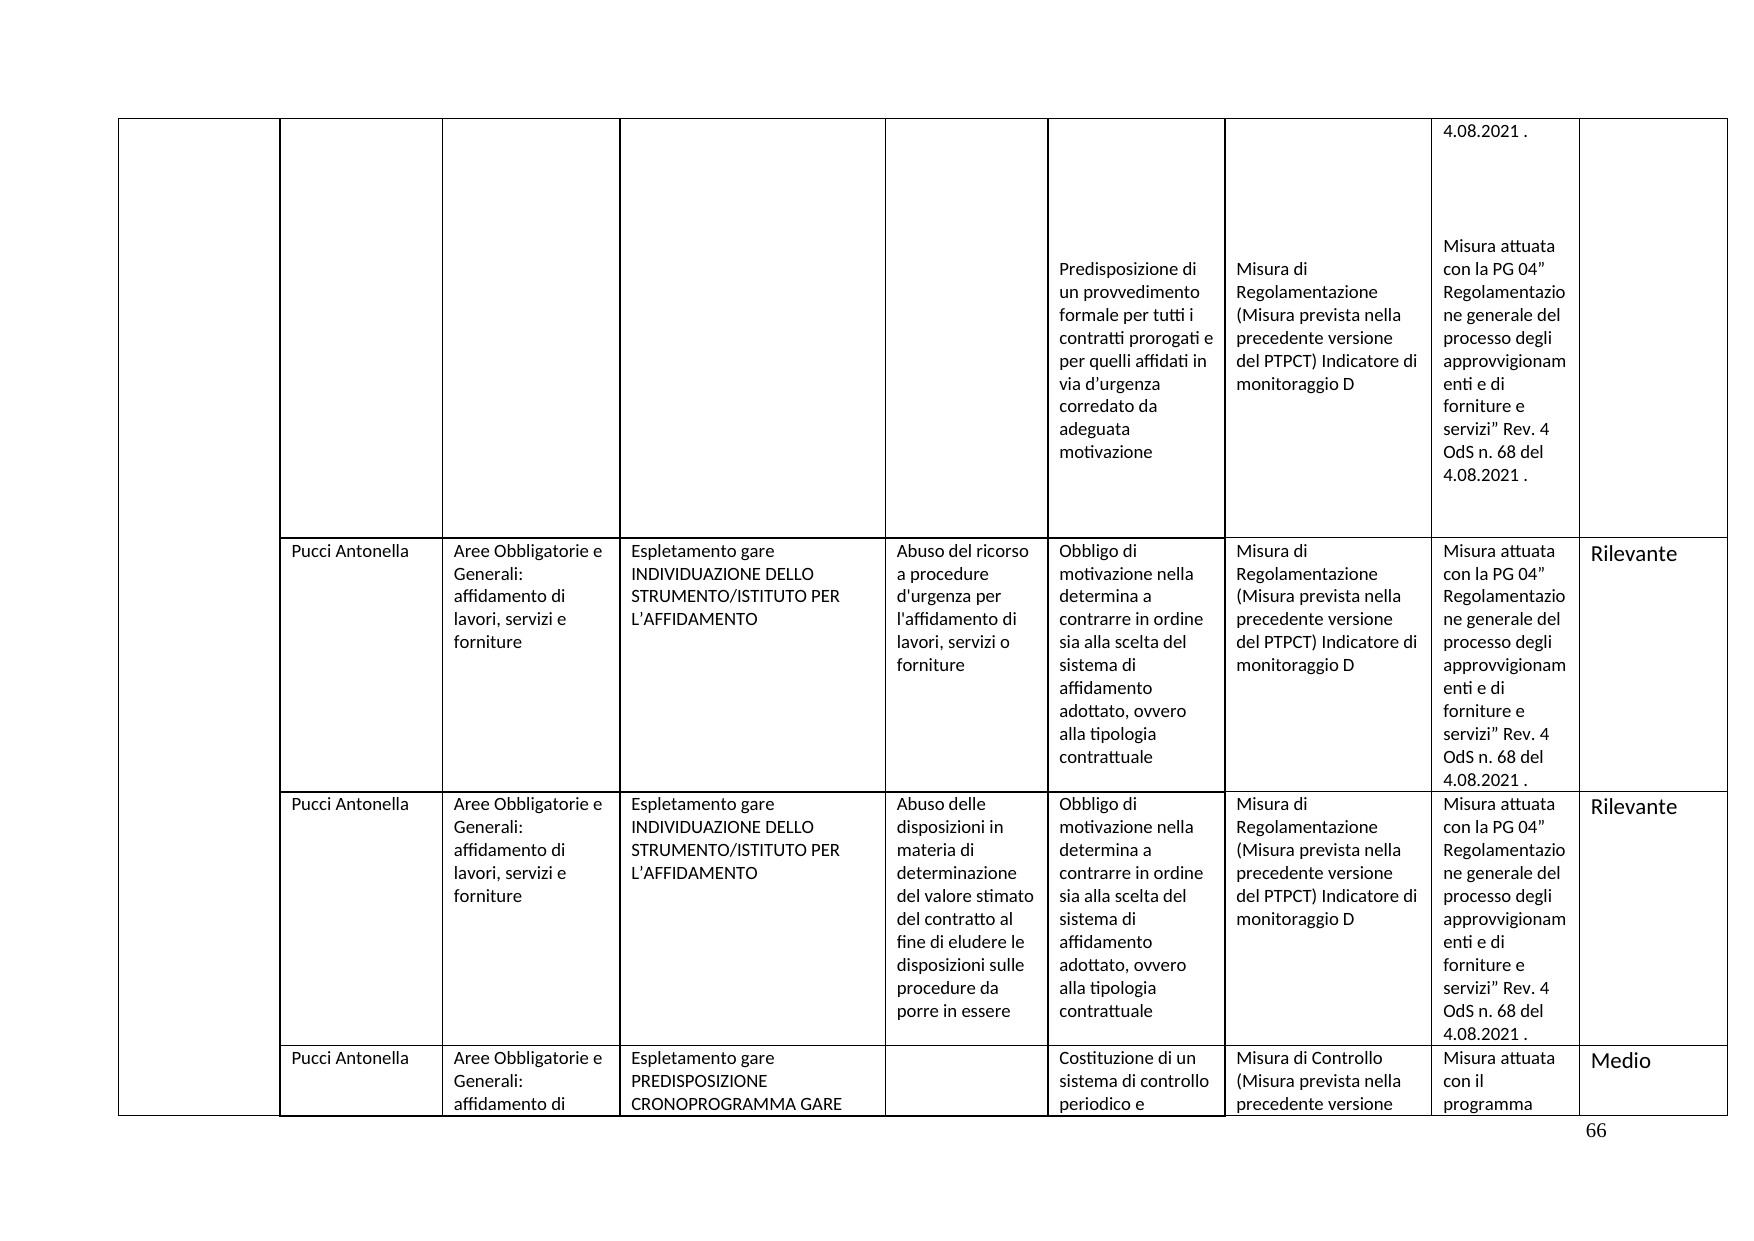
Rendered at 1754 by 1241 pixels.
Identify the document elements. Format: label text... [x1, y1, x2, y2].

table_cell Medio [1580, 1046, 1727, 1115]
table_cell Abuso delle disposizioni in materia di determinazione del valore stimato del contratto al fine di eludere le disposizioni sulle procedure da porre in essere [886, 793, 1047, 1044]
table_cell [621, 119, 885, 537]
table_cell [886, 1046, 1047, 1115]
table_cell Misura attuata con la PG 04” Regolamentazione generale del processo degli approvvigionamenti e di forniture e servizi” Rev. 4 OdS n. 68 del 4.08.2021 . [1432, 792, 1579, 1044]
table_cell Misura attuata con la PG 04” Regolamentazione generale del processo degli approvvigionamenti e di forniture e servizi” Rev. 4 OdS n. 68 del 4.08.2021 . [1432, 538, 1579, 791]
table_cell Pucci Antonella [281, 539, 442, 791]
table_cell Aree Obbligatorie e Generali: affidamento di lavori, servizi e forniture [443, 793, 619, 1044]
table_cell Espletamento gare INDIVIDUAZIONE DELLO STRUMENTO/ISTITUTO PER L’AFFIDAMENTO [621, 539, 885, 791]
table_cell Pucci Antonella [281, 1046, 442, 1115]
table_cell [443, 119, 619, 537]
table_cell Pucci Antonella [281, 793, 442, 1044]
table_cell 4.08.2021 . Misura attuata con la PG 04” Regolamentazione generale del processo degli approvvigionamenti e di forniture e servizi” Rev. 4 OdS n. 68 del 4.08.2021 . [1432, 119, 1579, 537]
table_cell Espletamento gare INDIVIDUAZIONE DELLO STRUMENTO/ISTITUTO PER L’AFFIDAMENTO [621, 793, 885, 1044]
table_cell [1580, 119, 1727, 537]
table_cell [281, 119, 442, 537]
table_cell Misura di Regolamentazione (Misura prevista nella precedente versione del PTPCT) Indicatore di monitoraggio D [1226, 538, 1431, 791]
table_cell Abuso del ricorso a procedure d'urgenza per l'affidamento di lavori, servizi o forniture [886, 539, 1047, 791]
table_cell Costituzione di un sistema di controllo periodico e [1049, 1046, 1224, 1115]
table_cell Obbligo di motivazione nella determina a contrarre in ordine sia alla scelta del sistema di affidamento adottato, ovvero alla tipologia contrattuale [1049, 539, 1224, 791]
table_cell Aree Obbligatorie e Generali: affidamento di lavori, servizi e forniture [443, 539, 619, 791]
table_cell Predisposizione di un provvedimento formale per tutti i contratti prorogati e per quelli affidati in via d’urgenza corredato da adeguata motivazione [1049, 119, 1224, 537]
table_cell [119, 119, 279, 1115]
table_cell Misura attuata con il programma [1432, 1046, 1579, 1115]
table_cell Rilevante [1580, 792, 1727, 1044]
table_cell Misura di Regolamentazione (Misura prevista nella precedente versione del PTPCT) Indicatore di monitoraggio D [1226, 792, 1431, 1044]
table_cell [886, 119, 1047, 537]
table_cell Rilevante [1580, 538, 1727, 791]
table_cell Obbligo di motivazione nella determina a contrarre in ordine sia alla scelta del sistema di affidamento adottato, ovvero alla tipologia contrattuale [1049, 793, 1224, 1044]
table_cell Espletamento gare PREDISPOSIZIONE CRONOPROGRAMMA GARE [621, 1046, 885, 1115]
table_cell Misura di Controllo (Misura prevista nella precedente versione [1226, 1046, 1431, 1115]
table_cell Misura di Regolamentazione (Misura prevista nella precedente versione del PTPCT) Indicatore di monitoraggio D [1226, 119, 1431, 537]
table_cell Aree Obbligatorie e Generali: affidamento di [443, 1046, 619, 1115]
